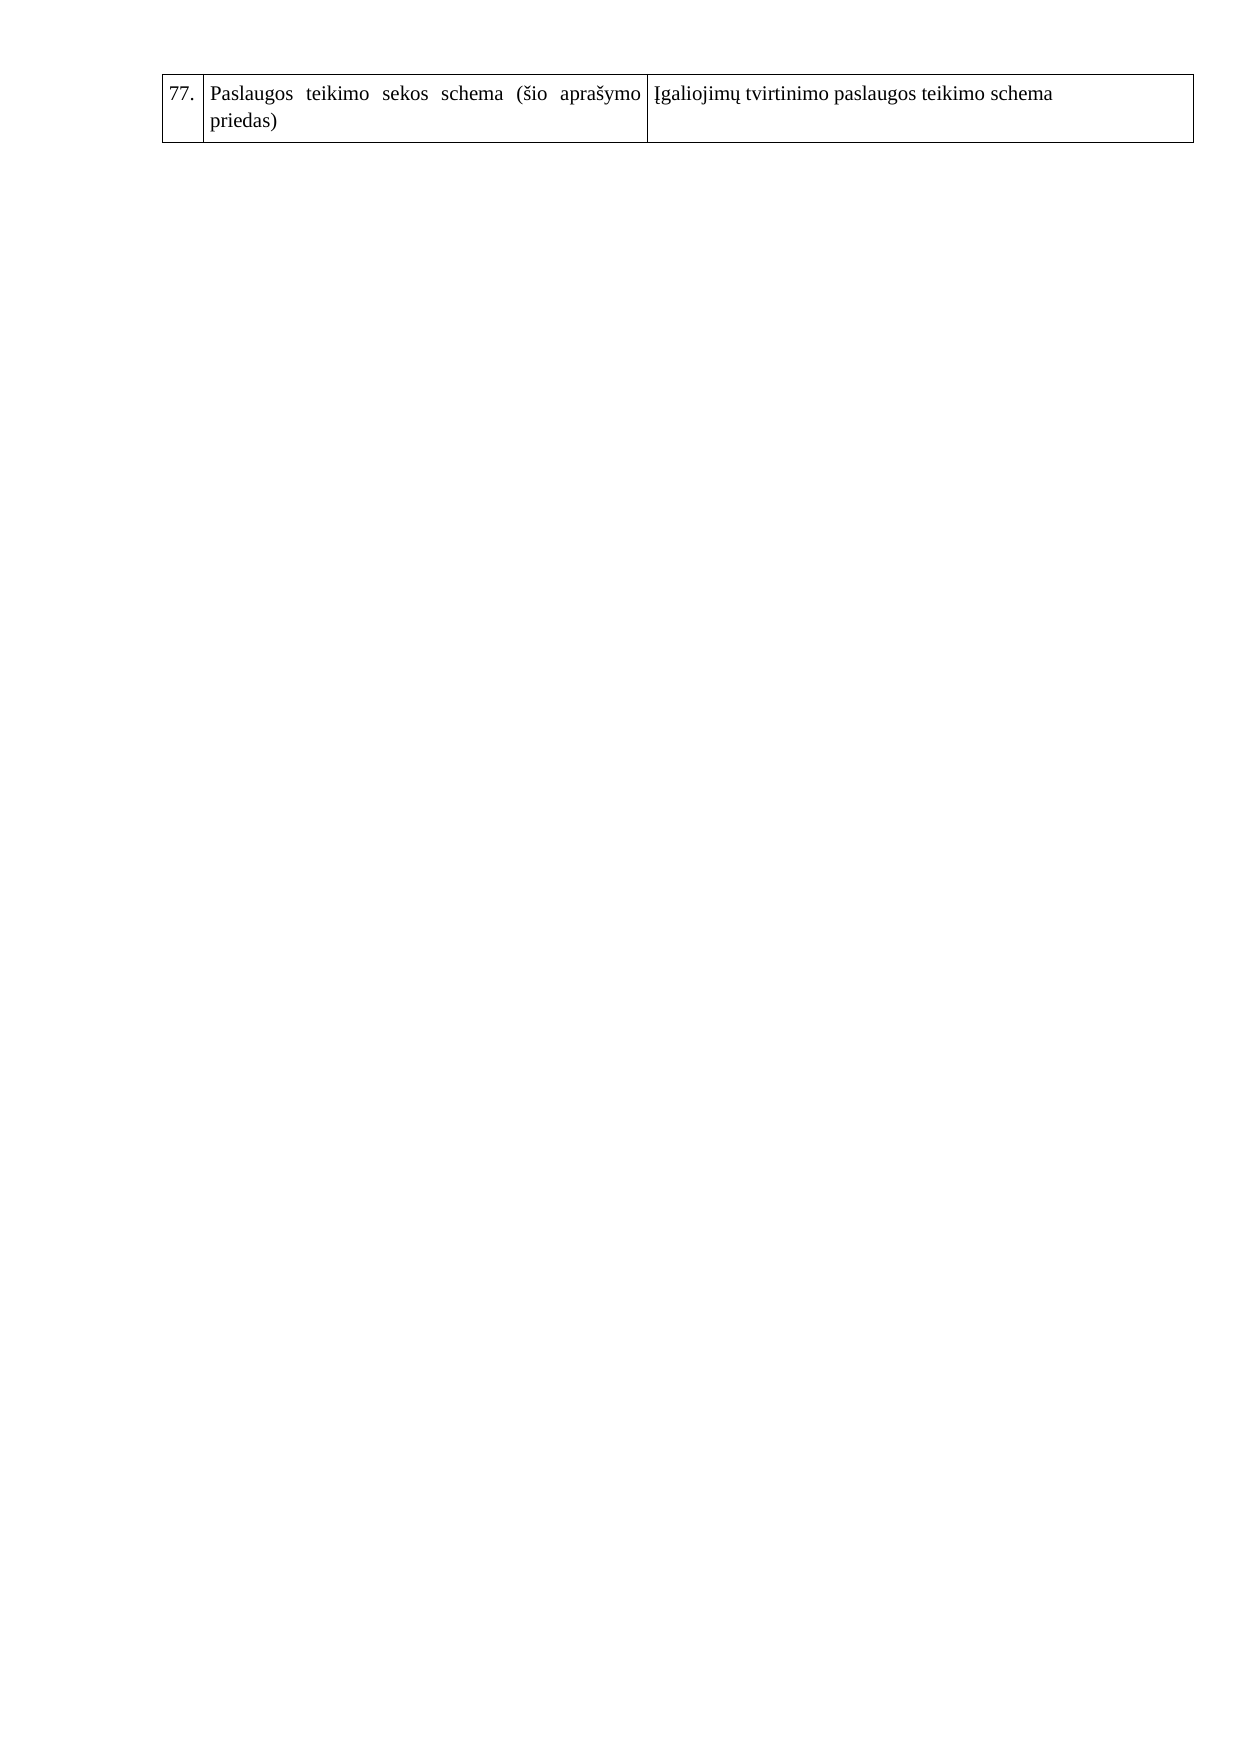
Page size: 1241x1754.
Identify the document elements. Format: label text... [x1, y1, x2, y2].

table_cell Įgaliojimų tvirtinimo paslaugos teikimo schema [648, 75, 1193, 142]
table_cell 77. [163, 75, 203, 142]
table_cell Paslaugos teikimo sekos schema (šio aprašymo priedas) [204, 75, 647, 142]
